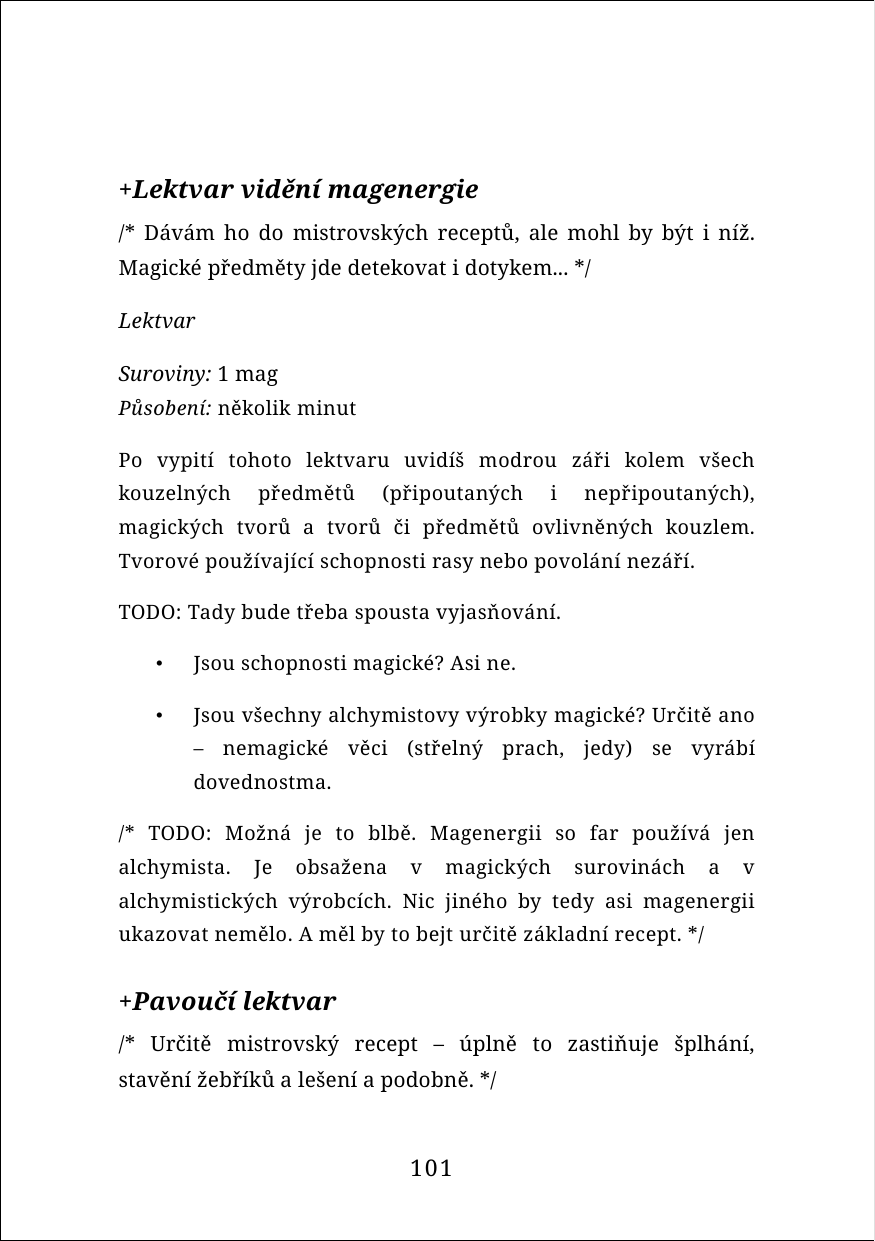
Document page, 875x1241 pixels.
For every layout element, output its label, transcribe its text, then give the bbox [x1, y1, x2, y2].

list Jsou všechny alchymistovy výrobky magické? Určitě ano – nemagické věci (střelný prach, jedy) se vyrábí dovednostma. [156, 701, 756, 795]
subtitle +Pavoučí lektvar [118, 984, 756, 1018]
text Po vypití tohoto lektvaru uvidíš modrou záři kolem všech kouzelných předmětů (připoutaných i nepřipoutaných), magických tvorů a tvorů či předmětů ovlivněných kouzlem. Tvorové používající schopnosti rasy nebo povolání nezáří. [118, 446, 756, 574]
text /* Určitě mistrovský recept – úplně to zastiňuje šplhání, stavění žebříků a lešení a podobně. */ [118, 1029, 756, 1093]
text /* TODO: Možná je to blbě. Magenergii so far používá jen alchymista. Je obsažena v magických surovinách a v alchymistických výrobcích. Nic jiného by tedy asi magenergii ukazovat nemělo. A měl by to bejt určitě základní recept. */ [118, 820, 756, 948]
text /* Dávám ho do mistrovských receptů, ale mohl by být i níž. Magické předměty jde detekovat i dotykem... */ [118, 218, 756, 282]
list Jsou schopnosti magické? Asi ne. [156, 650, 756, 677]
text Lektvar [118, 306, 756, 335]
text TODO: Tady bude třeba spousta vyjasňování. [118, 598, 756, 625]
text Suroviny: 1 mag Působení: několik minut [118, 359, 756, 422]
subtitle +Lektvar vidění magenergie [118, 172, 756, 206]
